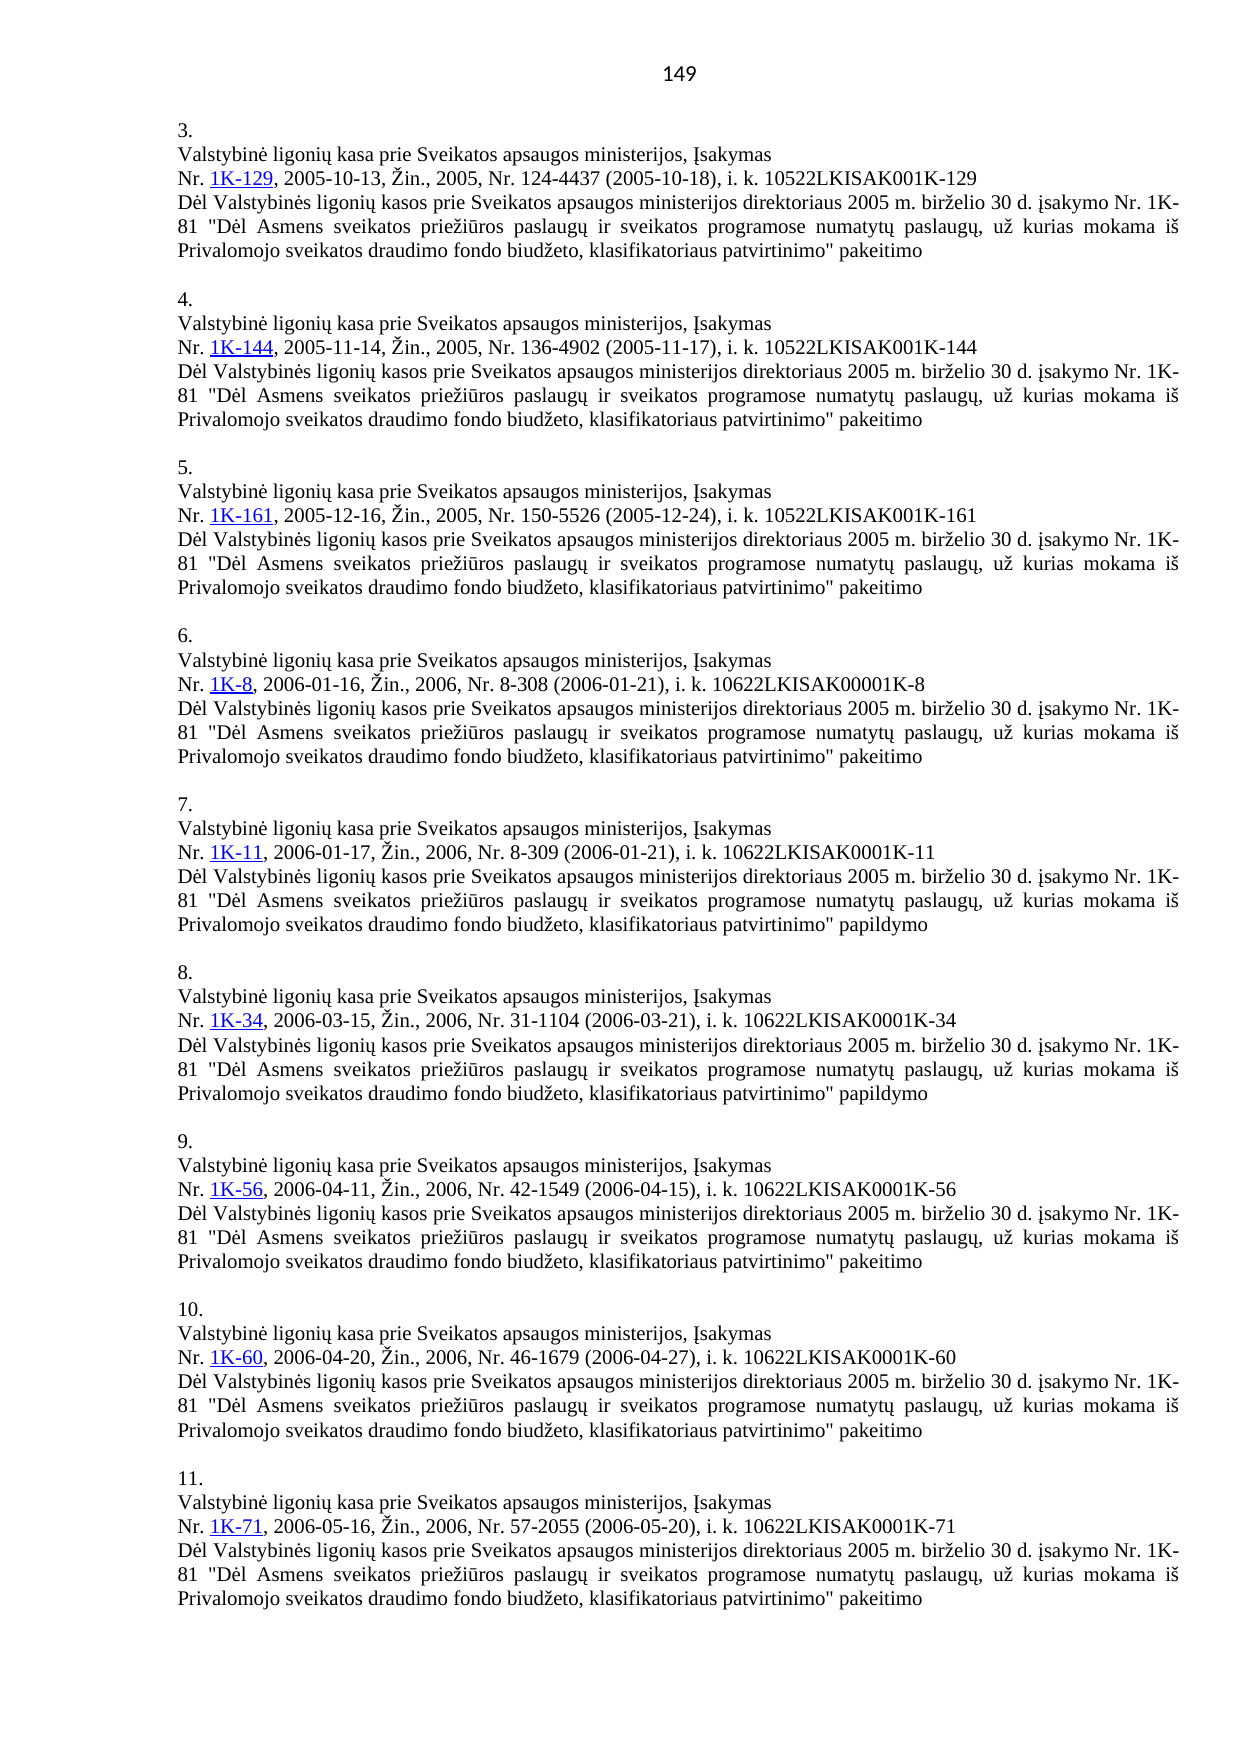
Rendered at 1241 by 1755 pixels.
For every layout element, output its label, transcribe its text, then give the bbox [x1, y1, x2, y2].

text Dėl Valstybinės ligonių kasos prie Sveikatos apsaugos ministerijos direktoriaus 2005 m. birželio 30 d. įsakymo Nr. 1K-81 "Dėl Asmens sveikatos priežiūros paslaugų ir sveikatos programose numatytų paslaugų, už kurias mokama iš Privalomojo sveikatos draudimo fondo biudžeto, klasifikatoriaus patvirtinimo" pakeitimo [177, 1201, 1181, 1273]
text Valstybinė ligonių kasa prie Sveikatos apsaugos ministerijos, Įsakymas [177, 1321, 1181, 1345]
text 6. [177, 623, 1181, 647]
text Nr. 1K-11, 2006-01-17, Žin., 2006, Nr. 8-309 (2006-01-21), i. k. 10622LKISAK0001K-11 [177, 840, 1181, 864]
text Dėl Valstybinės ligonių kasos prie Sveikatos apsaugos ministerijos direktoriaus 2005 m. birželio 30 d. įsakymo Nr. 1K-81 "Dėl Asmens sveikatos priežiūros paslaugų ir sveikatos programose numatytų paslaugų, už kurias mokama iš Privalomojo sveikatos draudimo fondo biudžeto, klasifikatoriaus patvirtinimo" pakeitimo [177, 190, 1181, 262]
text Dėl Valstybinės ligonių kasos prie Sveikatos apsaugos ministerijos direktoriaus 2005 m. birželio 30 d. įsakymo Nr. 1K-81 "Dėl Asmens sveikatos priežiūros paslaugų ir sveikatos programose numatytų paslaugų, už kurias mokama iš Privalomojo sveikatos draudimo fondo biudžeto, klasifikatoriaus patvirtinimo" pakeitimo [177, 527, 1181, 599]
text Nr. 1K-60, 2006-04-20, Žin., 2006, Nr. 46-1679 (2006-04-27), i. k. 10622LKISAK0001K-60 [177, 1345, 1181, 1369]
text Dėl Valstybinės ligonių kasos prie Sveikatos apsaugos ministerijos direktoriaus 2005 m. birželio 30 d. įsakymo Nr. 1K-81 "Dėl Asmens sveikatos priežiūros paslaugų ir sveikatos programose numatytų paslaugų, už kurias mokama iš Privalomojo sveikatos draudimo fondo biudžeto, klasifikatoriaus patvirtinimo" pakeitimo [177, 1538, 1181, 1610]
text Valstybinė ligonių kasa prie Sveikatos apsaugos ministerijos, Įsakymas [177, 984, 1181, 1008]
text 7. [177, 792, 1181, 816]
text Nr. 1K-144, 2005-11-14, Žin., 2005, Nr. 136-4902 (2005-11-17), i. k. 10522LKISAK001K-144 [177, 335, 1181, 359]
text Nr. 1K-56, 2006-04-11, Žin., 2006, Nr. 42-1549 (2006-04-15), i. k. 10622LKISAK0001K-56 [177, 1177, 1181, 1201]
text Dėl Valstybinės ligonių kasos prie Sveikatos apsaugos ministerijos direktoriaus 2005 m. birželio 30 d. įsakymo Nr. 1K-81 "Dėl Asmens sveikatos priežiūros paslaugų ir sveikatos programose numatytų paslaugų, už kurias mokama iš Privalomojo sveikatos draudimo fondo biudžeto, klasifikatoriaus patvirtinimo" pakeitimo [177, 359, 1181, 431]
text Dėl Valstybinės ligonių kasos prie Sveikatos apsaugos ministerijos direktoriaus 2005 m. birželio 30 d. įsakymo Nr. 1K-81 "Dėl Asmens sveikatos priežiūros paslaugų ir sveikatos programose numatytų paslaugų, už kurias mokama iš Privalomojo sveikatos draudimo fondo biudžeto, klasifikatoriaus patvirtinimo" papildymo [177, 1032, 1181, 1105]
text Nr. 1K-161, 2005-12-16, Žin., 2005, Nr. 150-5526 (2005-12-24), i. k. 10522LKISAK001K-161 [177, 503, 1181, 527]
text Valstybinė ligonių kasa prie Sveikatos apsaugos ministerijos, Įsakymas [177, 647, 1181, 672]
text 5. [177, 455, 1181, 479]
text Dėl Valstybinės ligonių kasos prie Sveikatos apsaugos ministerijos direktoriaus 2005 m. birželio 30 d. įsakymo Nr. 1K-81 "Dėl Asmens sveikatos priežiūros paslaugų ir sveikatos programose numatytų paslaugų, už kurias mokama iš Privalomojo sveikatos draudimo fondo biudžeto, klasifikatoriaus patvirtinimo" pakeitimo [177, 1369, 1181, 1442]
text 11. [177, 1466, 1181, 1490]
text Valstybinė ligonių kasa prie Sveikatos apsaugos ministerijos, Įsakymas [177, 816, 1181, 840]
text Valstybinė ligonių kasa prie Sveikatos apsaugos ministerijos, Įsakymas [177, 311, 1181, 335]
text Nr. 1K-8, 2006-01-16, Žin., 2006, Nr. 8-308 (2006-01-21), i. k. 10622LKISAK00001K-8 [177, 672, 1181, 696]
text Dėl Valstybinės ligonių kasos prie Sveikatos apsaugos ministerijos direktoriaus 2005 m. birželio 30 d. įsakymo Nr. 1K- 81 "Dėl Asmens sveikatos priežiūros paslaugų ir sveikatos programose numatytų paslaugų, už kurias mokama iš Privalomojo sveikatos draudimo fondo biudžeto, klasifikatoriaus patvirtinimo" pakeitimo [177, 696, 1181, 768]
text Dėl Valstybinės ligonių kasos prie Sveikatos apsaugos ministerijos direktoriaus 2005 m. birželio 30 d. įsakymo Nr. 1K- 81 "Dėl Asmens sveikatos priežiūros paslaugų ir sveikatos programose numatytų paslaugų, už kurias mokama iš Privalomojo sveikatos draudimo fondo biudžeto, klasifikatoriaus patvirtinimo" papildymo [177, 864, 1181, 936]
text Nr. 1K-129, 2005-10-13, Žin., 2005, Nr. 124-4437 (2005-10-18), i. k. 10522LKISAK001K-129 [177, 166, 1181, 190]
text Nr. 1K-71, 2006-05-16, Žin., 2006, Nr. 57-2055 (2006-05-20), i. k. 10622LKISAK0001K-71 [177, 1514, 1181, 1538]
text Valstybinė ligonių kasa prie Sveikatos apsaugos ministerijos, Įsakymas [177, 1490, 1181, 1514]
text Valstybinė ligonių kasa prie Sveikatos apsaugos ministerijos, Įsakymas [177, 479, 1181, 503]
text 3. [177, 118, 1181, 142]
text 9. [177, 1129, 1181, 1153]
text 8. [177, 960, 1181, 984]
text Valstybinė ligonių kasa prie Sveikatos apsaugos ministerijos, Įsakymas [177, 1153, 1181, 1177]
text 10. [177, 1297, 1181, 1321]
text 4. [177, 287, 1181, 311]
text Valstybinė ligonių kasa prie Sveikatos apsaugos ministerijos, Įsakymas [177, 142, 1181, 166]
text Nr. 1K-34, 2006-03-15, Žin., 2006, Nr. 31-1104 (2006-03-21), i. k. 10622LKISAK0001K-34 [177, 1008, 1181, 1032]
